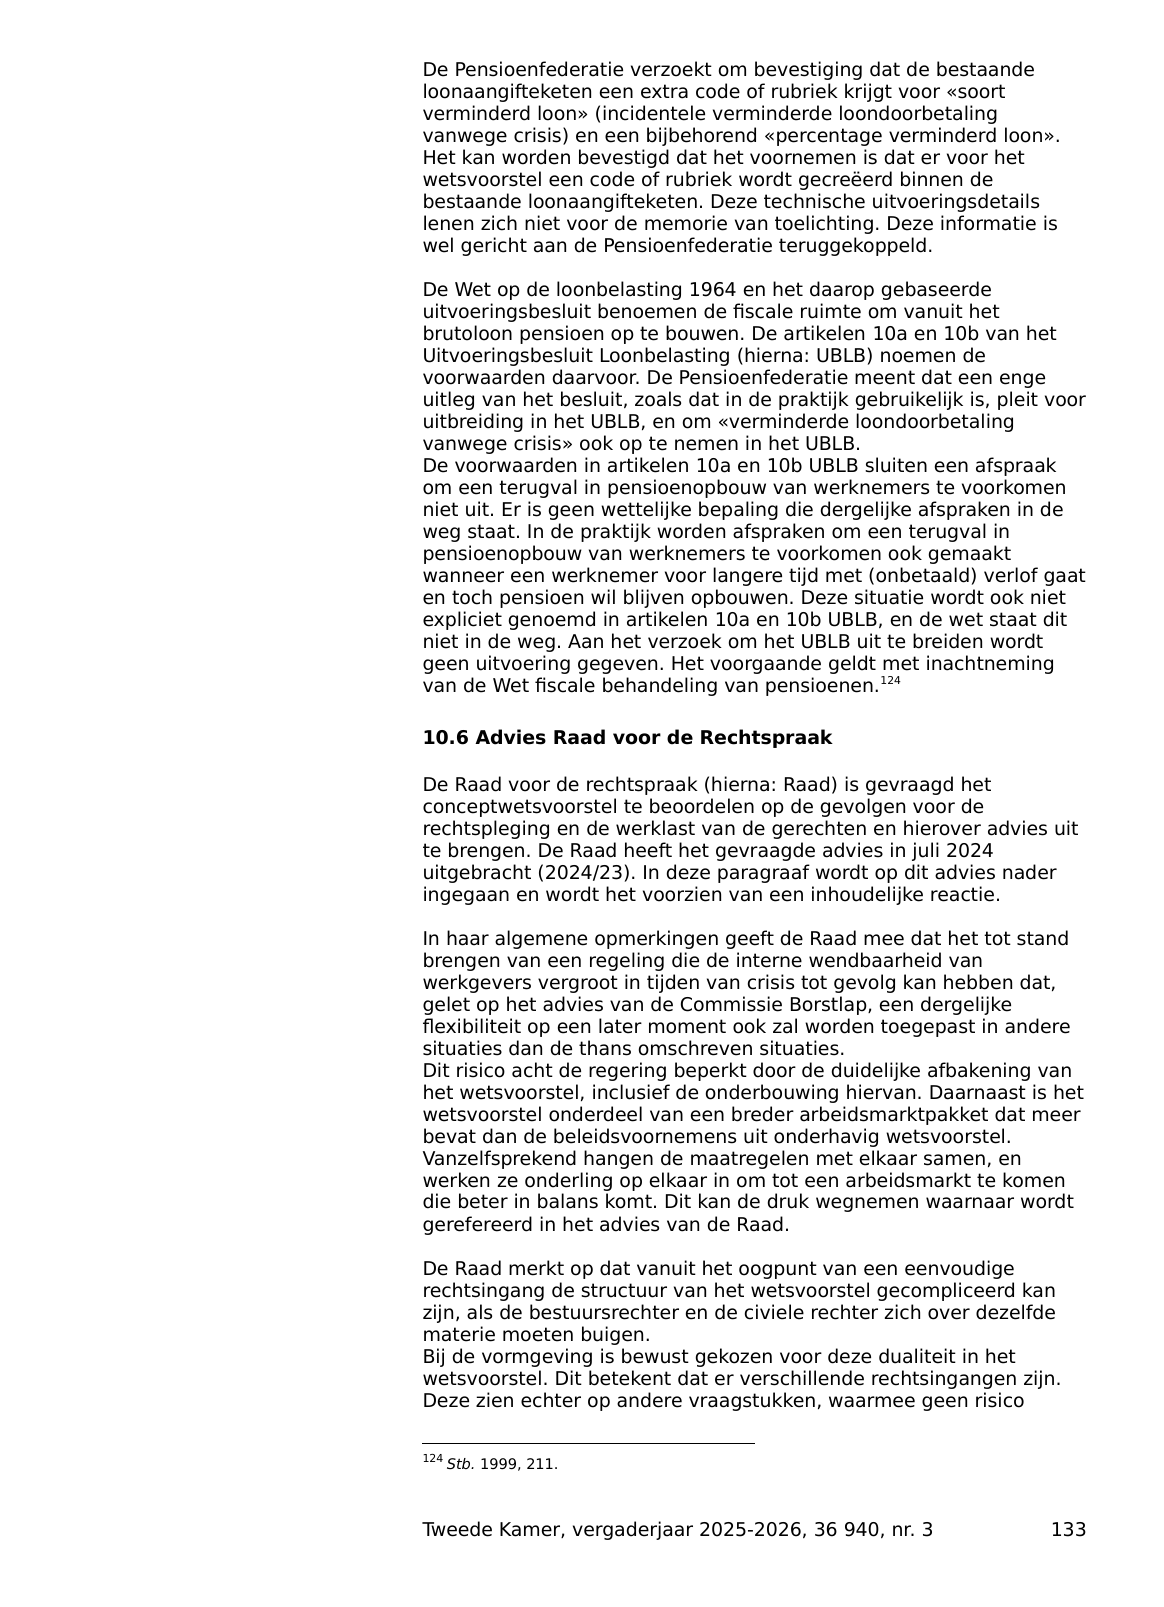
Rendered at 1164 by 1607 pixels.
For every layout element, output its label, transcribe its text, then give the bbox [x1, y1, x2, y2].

subtitle 10.6 Advies Raad voor de Rechtspraak [422, 727, 1087, 749]
text De Pensioenfederatie verzoekt om bevestiging dat de bestaande loonaangifteketen een extra code of rubriek krijgt voor «soort verminderd loon» (incidentele verminderde loondoorbetaling vanwege crisis) en een bijbehorend «percentage verminderd loon». [422, 59, 1087, 147]
text Bij de vormgeving is bewust gekozen voor deze dualiteit in het wetsvoorstel. Dit betekent dat er verschillende rechtsingangen zijn. Deze zien echter op andere vraagstukken, waarmee geen risico [422, 1346, 1087, 1411]
text De Raad merkt op dat vanuit het oogpunt van een eenvoudige rechtsingang de structuur van het wetsvoorstel gecompliceerd kan zijn, als de bestuursrechter en de civiele rechter zich over dezelfde materie moeten buigen. [422, 1258, 1087, 1346]
text De voorwaarden in artikelen 10a en 10b UBLB sluiten een afspraak om een terugval in pensioenopbouw van werknemers te voorkomen niet uit. Er is geen wettelijke bepaling die dergelijke afspraken in de weg staat. In de praktijk worden afspraken om een terugval in pensioenopbouw van werknemers te voorkomen ook gemaakt wanneer een werknemer voor langere tijd met (onbetaald) verlof gaat en toch pensioen wil blijven opbouwen. Deze situatie wordt ook niet expliciet genoemd in artikelen 10a en 10b UBLB, en de wet staat dit niet in de weg. Aan het verzoek om het UBLB uit te breiden wordt geen uitvoering gegeven. Het voorgaande geldt met inachtneming van de Wet fiscale behandeling van pensioenen. [422, 455, 1087, 697]
text In haar algemene opmerkingen geeft de Raad mee dat het tot stand brengen van een regeling die de interne wendbaarheid van werkgevers vergroot in tijden van crisis tot gevolg kan hebben dat, gelet op het advies van de Commissie Borstlap, een dergelijke flexibiliteit op een later moment ook zal worden toegepast in andere situaties dan de thans omschreven situaties. [422, 928, 1087, 1059]
text Dit risico acht de regering beperkt door de duidelijke afbakening van het wetsvoorstel, inclusief de onderbouwing hiervan. Daarnaast is het wetsvoorstel onderdeel van een breder arbeidsmarktpakket dat meer bevat dan de beleidsvoornemens uit onderhavig wetsvoorstel. Vanzelfsprekend hangen de maatregelen met elkaar samen, en werken ze onderling op elkaar in om tot een arbeidsmarkt te komen die beter in balans komt. Dit kan de druk wegnemen waarnaar wordt gerefereerd in het advies van de Raad. [422, 1059, 1087, 1235]
text De Raad voor de rechtspraak (hierna: Raad) is gevraagd het conceptwetsvoorstel te beoordelen op de gevolgen voor de rechtspleging en de werklast van de gerechten en hierover advies uit te brengen. De Raad heeft het gevraagde advies in juli 2024 uitgebracht (2024/23). In deze paragraaf wordt op dit advies nader ingegaan en wordt het voorzien van een inhoudelijke reactie. [422, 774, 1087, 906]
text Stb. 1999, 211. [422, 1452, 1087, 1474]
text Het kan worden bevestigd dat het voornemen is dat er voor het wetsvoorstel een code of rubriek wordt gecreëerd binnen de bestaande loonaangifteketen. Deze technische uitvoeringsdetails lenen zich niet voor de memorie van toelichting. Deze informatie is wel gericht aan de Pensioenfederatie teruggekoppeld. [422, 147, 1087, 257]
text De Wet op de loonbelasting 1964 en het daarop gebaseerde uitvoeringsbesluit benoemen de fiscale ruimte om vanuit het brutoloon pensioen op te bouwen. De artikelen 10a en 10b van het Uitvoeringsbesluit Loonbelasting (hierna: UBLB) noemen de voorwaarden daarvoor. De Pensioenfederatie meent dat een enge uitleg van het besluit, zoals dat in de praktijk gebruikelijk is, pleit voor uitbreiding in het UBLB, en om «verminderde loondoorbetaling vanwege crisis» ook op te nemen in het UBLB. [422, 279, 1087, 455]
